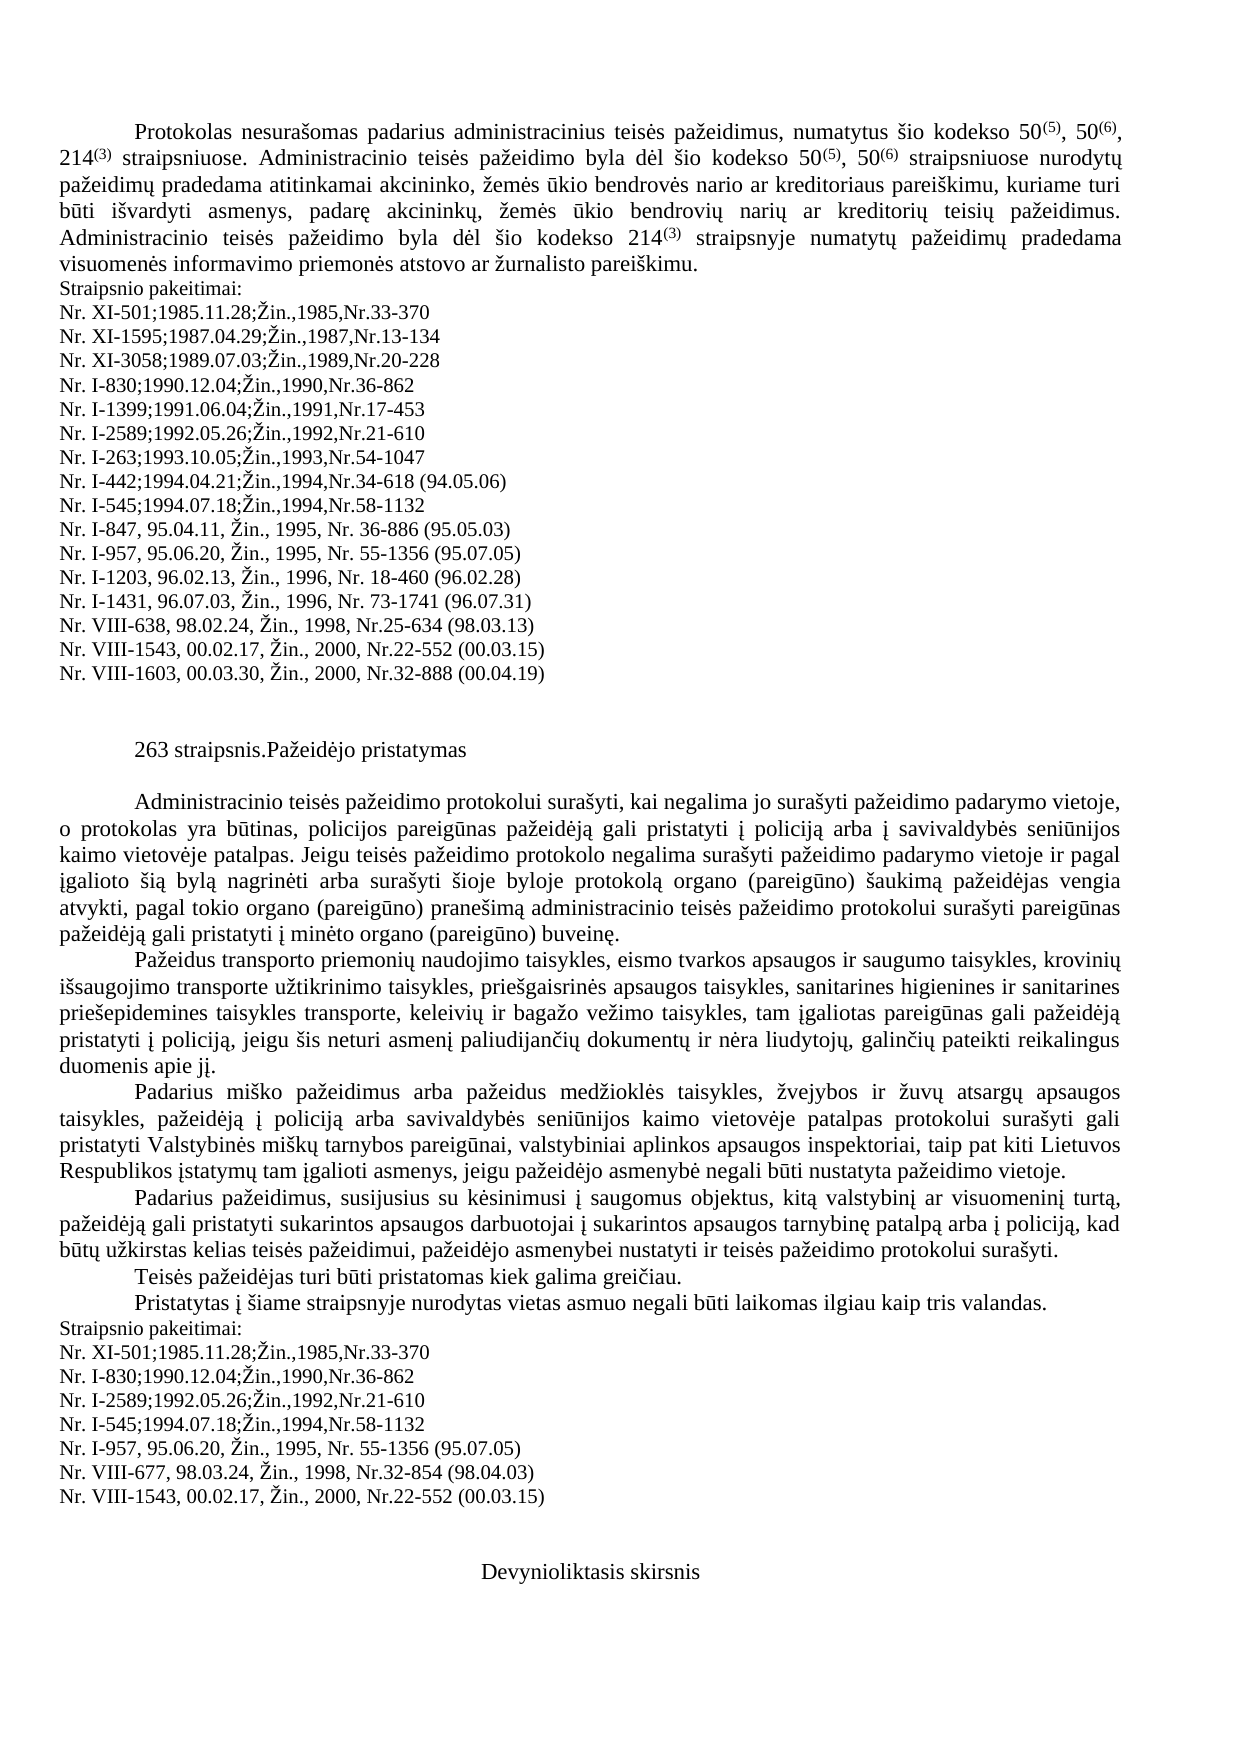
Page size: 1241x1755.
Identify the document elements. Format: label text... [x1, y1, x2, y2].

text Nr. I-830;1990.12.04;Žin.,1990,Nr.36-862 [59, 372, 1122, 397]
text Nr. I-1431, 96.07.03, Žin., 1996, Nr. 73-1741 (96.07.31) [59, 589, 1122, 613]
text Straipsnio pakeitimai: [59, 276, 1122, 300]
text Nr. VIII-1543, 00.02.17, Žin., 2000, Nr.22-552 (00.03.15) [59, 1484, 1122, 1508]
text Padarius miško pažeidimus arba pažeidus medžioklės taisykles, žvejybos ir žuvų atsargų apsaugos taisykles, pažeidėją į policiją arba savivaldybės seniūnijos kaimo vietovėje patalpas protokolui surašyti gali pristatyti Valstybinės miškų tarnybos pareigūnai, valstybiniai aplinkos apsaugos inspektoriai, taip pat kiti Lietuvos Respublikos įstatymų tam įgalioti asmenys, jeigu pažeidėjo asmenybė negali būti nustatyta pažeidimo vietoje. [59, 1078, 1122, 1184]
text Pristatytas į šiame straipsnyje nurodytas vietas asmuo negali būti laikomas ilgiau kaip tris valandas. [59, 1289, 1122, 1316]
text Pažeidus transporto priemonių naudojimo taisykles, eismo tvarkos apsaugos ir saugumo taisykles, krovinių išsaugojimo transporte užtikrinimo taisykles, priešgaisrinės apsaugos taisykles, sanitarines higienines ir sanitarines priešepidemines taisykles transporte, keleivių ir bagažo vežimo taisykles, tam įgaliotas pareigūnas gali pažeidėją pristatyti į policiją, jeigu šis neturi asmenį paliudijančių dokumentų ir nėra liudytojų, galinčių pateikti reikalingus duomenis apie jį. [59, 947, 1122, 1078]
text Nr. I-263;1993.10.05;Žin.,1993,Nr.54-1047 [59, 445, 1122, 469]
text Nr. I-2589;1992.05.26;Žin.,1992,Nr.21-610 [59, 421, 1122, 445]
text Nr. I-830;1990.12.04;Žin.,1990,Nr.36-862 [59, 1364, 1122, 1388]
text Nr. XI-1595;1987.04.29;Žin.,1987,Nr.13-134 [59, 324, 1122, 348]
text Administracinio teisės pažeidimo protokolui surašyti, kai negalima jo surašyti pažeidimo padarymo vietoje, o protokolas yra būtinas, policijos pareigūnas pažeidėją gali pristatyti į policiją arba į savivaldybės seniūnijos kaimo vietovėje patalpas. Jeigu teisės pažeidimo protokolo negalima surašyti pažeidimo padarymo vietoje ir pagal įgalioto šią bylą nagrinėti arba surašyti šioje byloje protokolą organo (pareigūno) šaukimą pažeidėjas vengia atvykti, pagal tokio organo (pareigūno) pranešimą administracinio teisės pažeidimo protokolui surašyti pareigūnas pažeidėją gali pristatyti į minėto organo (pareigūno) buveinę. [59, 788, 1122, 947]
text Nr. I-957, 95.06.20, Žin., 1995, Nr. 55-1356 (95.07.05) [59, 541, 1122, 565]
text Nr. XI-501;1985.11.28;Žin.,1985,Nr.33-370 [59, 1339, 1122, 1364]
text Nr. I-545;1994.07.18;Žin.,1994,Nr.58-1132 [59, 493, 1122, 517]
text Teisės pažeidėjas turi būti pristatomas kiek galima greičiau. [59, 1263, 1122, 1289]
text Nr. I-545;1994.07.18;Žin.,1994,Nr.58-1132 [59, 1412, 1122, 1436]
text Padarius pažeidimus, susijusius su kėsinimusi į saugomus objektus, kitą valstybinį ar visuomeninį turtą, pažeidėją gali pristatyti sukarintos apsaugos darbuotojai į sukarintos apsaugos tarnybinę patalpą arba į policiją, kad būtų užkirstas kelias teisės pažeidimui, pažeidėjo asmenybei nustatyti ir teisės pažeidimo protokolui surašyti. [59, 1184, 1122, 1263]
text 263 straipsnis.Pažeidėjo pristatymas [59, 736, 1122, 762]
text Devynioliktasis skirsnis [59, 1558, 1122, 1585]
text Protokolas nesurašomas padarius administracinius teisės pažeidimus, numatytus šio kodekso 50(5), 50(6), 214(3) straipsniuose. Administracinio teisės pažeidimo byla dėl šio kodekso 50(5), 50(6) straipsniuose nurodytų pažeidimų pradedama atitinkamai akcininko, žemės ūkio bendrovės nario ar kreditoriaus pareiškimu, kuriame turi būti išvardyti asmenys, padarę akcininkų, žemės ūkio bendrovių narių ar kreditorių teisių pažeidimus. Administracinio teisės pažeidimo byla dėl šio kodekso 214(3) straipsnyje numatytų pažeidimų pradedama visuomenės informavimo priemonės atstovo ar žurnalisto pareiškimu. [59, 118, 1122, 276]
text Nr. XI-501;1985.11.28;Žin.,1985,Nr.33-370 [59, 300, 1122, 324]
text Nr. I-957, 95.06.20, Žin., 1995, Nr. 55-1356 (95.07.05) [59, 1436, 1122, 1460]
text Nr. I-847, 95.04.11, Žin., 1995, Nr. 36-886 (95.05.03) [59, 517, 1122, 541]
text Nr. XI-3058;1989.07.03;Žin.,1989,Nr.20-228 [59, 348, 1122, 372]
text Nr. VIII-1603, 00.03.30, Žin., 2000, Nr.32-888 (00.04.19) [59, 661, 1122, 685]
text Nr. I-442;1994.04.21;Žin.,1994,Nr.34-618 (94.05.06) [59, 469, 1122, 493]
text Nr. VIII-638, 98.02.24, Žin., 1998, Nr.25-634 (98.03.13) [59, 613, 1122, 637]
text Nr. I-1399;1991.06.04;Žin.,1991,Nr.17-453 [59, 397, 1122, 421]
text Nr. VIII-1543, 00.02.17, Žin., 2000, Nr.22-552 (00.03.15) [59, 637, 1122, 661]
text Straipsnio pakeitimai: [59, 1316, 1122, 1339]
text Nr. I-2589;1992.05.26;Žin.,1992,Nr.21-610 [59, 1388, 1122, 1412]
text Nr. VIII-677, 98.03.24, Žin., 1998, Nr.32-854 (98.04.03) [59, 1460, 1122, 1484]
text Nr. I-1203, 96.02.13, Žin., 1996, Nr. 18-460 (96.02.28) [59, 565, 1122, 589]
